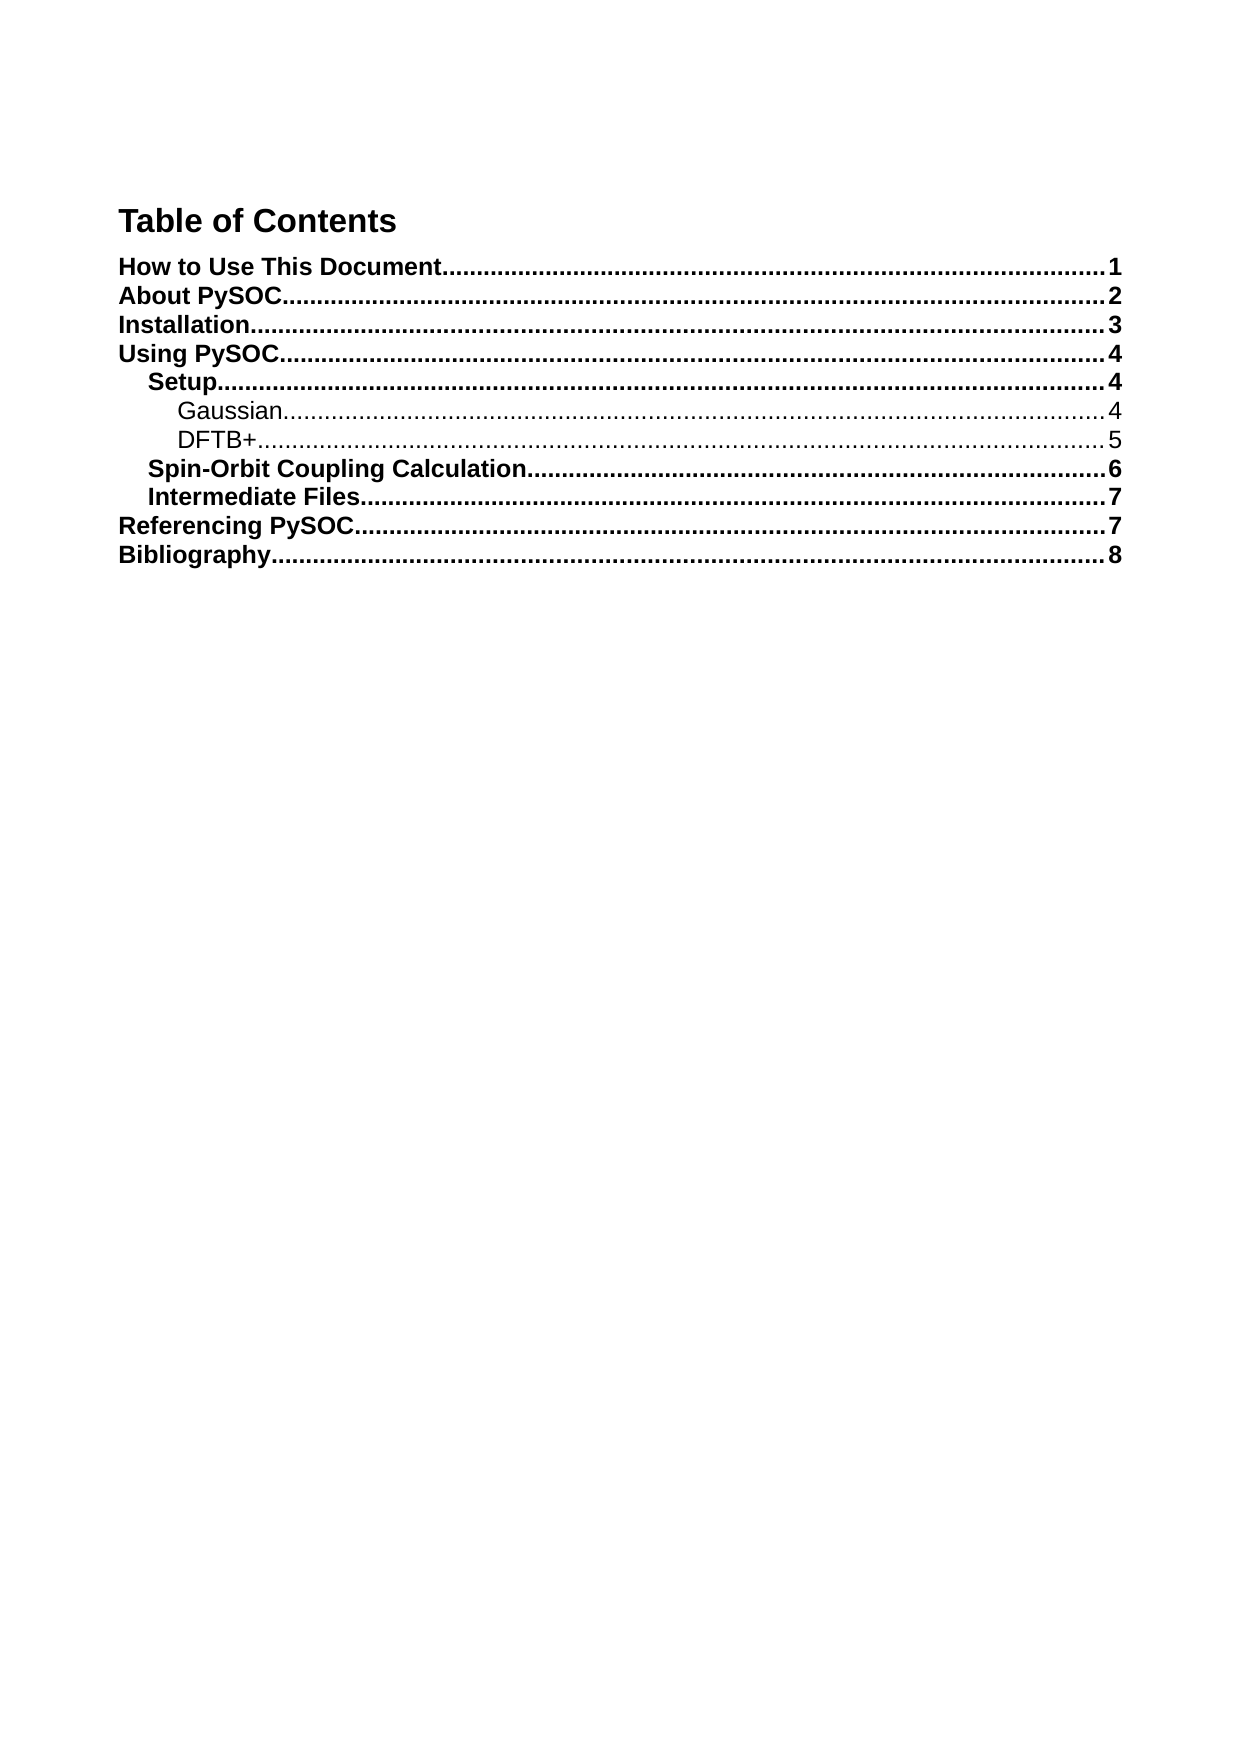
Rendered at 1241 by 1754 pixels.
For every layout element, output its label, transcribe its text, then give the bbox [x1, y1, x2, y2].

text How to Use This Document 1 [118, 252, 1122, 281]
text About PySOC 2 [118, 281, 1122, 310]
text Setup 4 [148, 367, 1122, 396]
text Installation 3 [118, 310, 1122, 338]
text Gaussian 4 [177, 396, 1122, 425]
text DFTB+ 5 [177, 425, 1122, 453]
text Bibliography 8 [118, 540, 1122, 568]
text Using PySOC 4 [118, 338, 1122, 367]
text Spin-Orbit Coupling Calculation 6 [148, 453, 1122, 482]
text Intermediate Files 7 [148, 482, 1122, 511]
text Referencing PySOC 7 [118, 511, 1122, 540]
subtitle Table of Contents [118, 201, 1122, 240]
